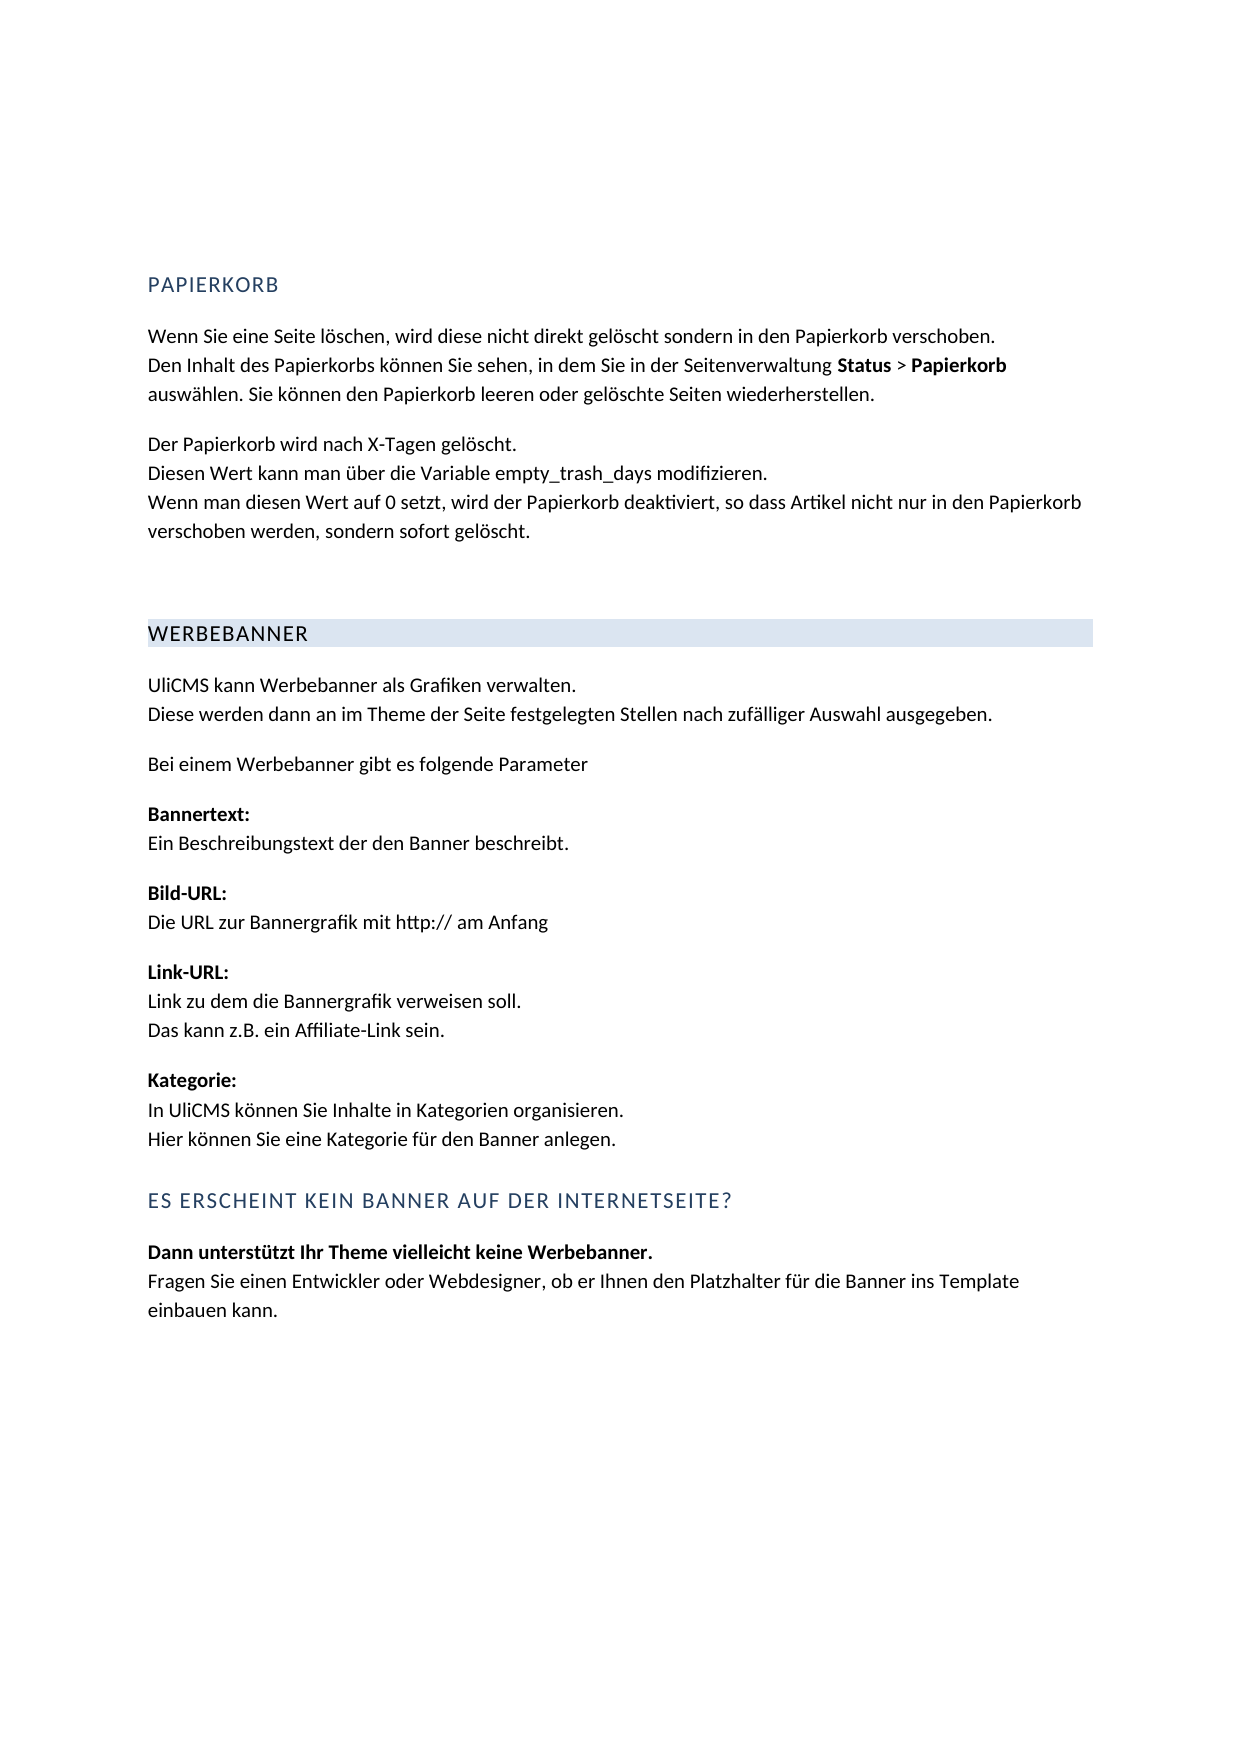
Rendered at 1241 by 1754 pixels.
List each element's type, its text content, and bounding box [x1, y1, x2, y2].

text Kategorie: In UliCMS können Sie Inhalte in Kategorien organisieren. Hier können Sie eine Kategorie für den Banner anlegen. [148, 1068, 1093, 1151]
text Dann unterstützt Ihr Theme vielleicht keine Werbebanner. Fragen Sie einen Entwickler oder Webdesigner, ob er Ihnen den Platzhalter für die Banner ins Template einbauen kann. [148, 1239, 1093, 1323]
text Bei einem Werbebanner gibt es folgende Parameter [148, 751, 1093, 776]
subtitle Werbebanner [148, 619, 1093, 647]
text Der Papierkorb wird nach X-Tagen gelöscht. Diesen Wert kann man über die Variable empty_trash_days modifizieren. Wenn man diesen Wert auf 0 setzt, wird der Papierkorb deaktiviert, so dass Artikel nicht nur in den Papierkorb verschoben werden, sondern sofort gelöscht. [148, 431, 1093, 544]
text Link-URL: Link zu dem die Bannergrafik verweisen soll. Das kann z.B. ein Affiliate-Link sein. [148, 959, 1093, 1043]
text Bannertext: Ein Beschreibungstext der den Banner beschreibt. [148, 801, 1093, 856]
text Wenn Sie eine Seite löschen, wird diese nicht direkt gelöscht sondern in den Papierkorb verschoben. Den Inhalt des Papierkorbs können Sie sehen, in dem Sie in der Seitenverwaltung Status > Papierkorb auswählen. Sie können den Papierkorb leeren oder gelöschte Seiten wiederherstellen. [148, 323, 1093, 407]
text UliCMS kann Werbebanner als Grafiken verwalten. Diese werden dann an im Theme der Seite festgelegten Stellen nach zufälliger Auswahl ausgegeben. [148, 672, 1093, 726]
subtitle Papierkorb [148, 270, 1093, 298]
text Bild-URL: Die URL zur Bannergrafik mit http:// am Anfang [148, 880, 1093, 935]
subtitle Es erscheint kein Banner auf der Internetseite? [148, 1186, 1093, 1214]
